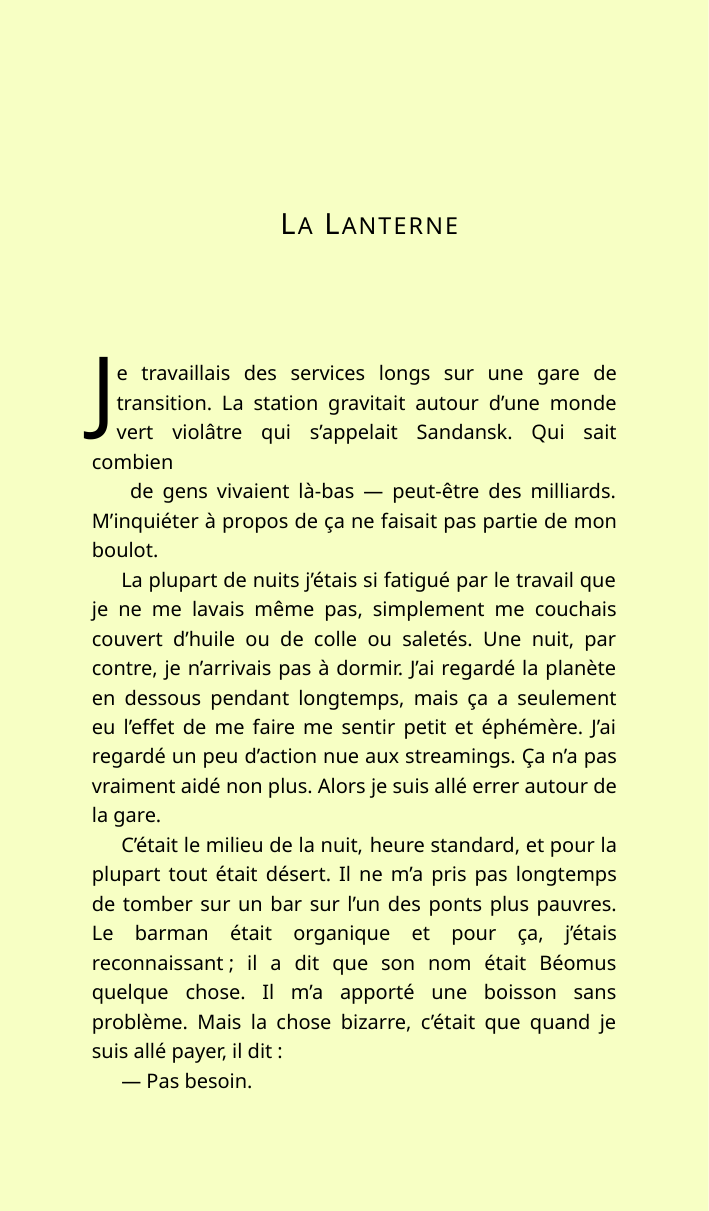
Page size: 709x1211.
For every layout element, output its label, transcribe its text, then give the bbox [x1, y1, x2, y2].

text de gens vivaient là-bas — peut-être des milliards. M’inquiéter à propos de ça ne faisait pas partie de mon boulot. [92, 475, 617, 563]
subtitle La Lanterne [62, 203, 647, 243]
text — Pas besoin. [92, 1065, 617, 1094]
text Je travaillais des services longs sur une gare de transition. La station gravitait autour d’une monde vert violâtre qui s’appelait Sandansk. Qui sait combien [92, 357, 617, 475]
text La plupart de nuits j’étais si fatigué par le travail que je ne me lavais même pas, simplement me couchais couvert d’huile ou de colle ou saletés. Une nuit, par contre, je n’arrivais pas à dormir. J’ai regardé la planète en dessous pendant longtemps, mais ça a seulement eu l’effet de me faire me sentir petit et éphémère. J’ai regardé un peu d’action nue aux streamings. Ça n’a pas vraiment aidé non plus. Alors je suis allé errer autour de la gare. [92, 563, 617, 829]
text C’était le milieu de la nuit, heure standard, et pour la plupart tout était désert. Il ne m’a pris pas longtemps de tomber sur un bar sur l’un des ponts plus pauvres. Le barman était organique et pour ça, j’étais reconnaissant ; il a dit que son nom était Béomus quelque chose. Il m’a apporté une boisson sans problème. Mais la chose bizarre, c’était que quand je suis allé payer, il dit : [92, 829, 617, 1065]
